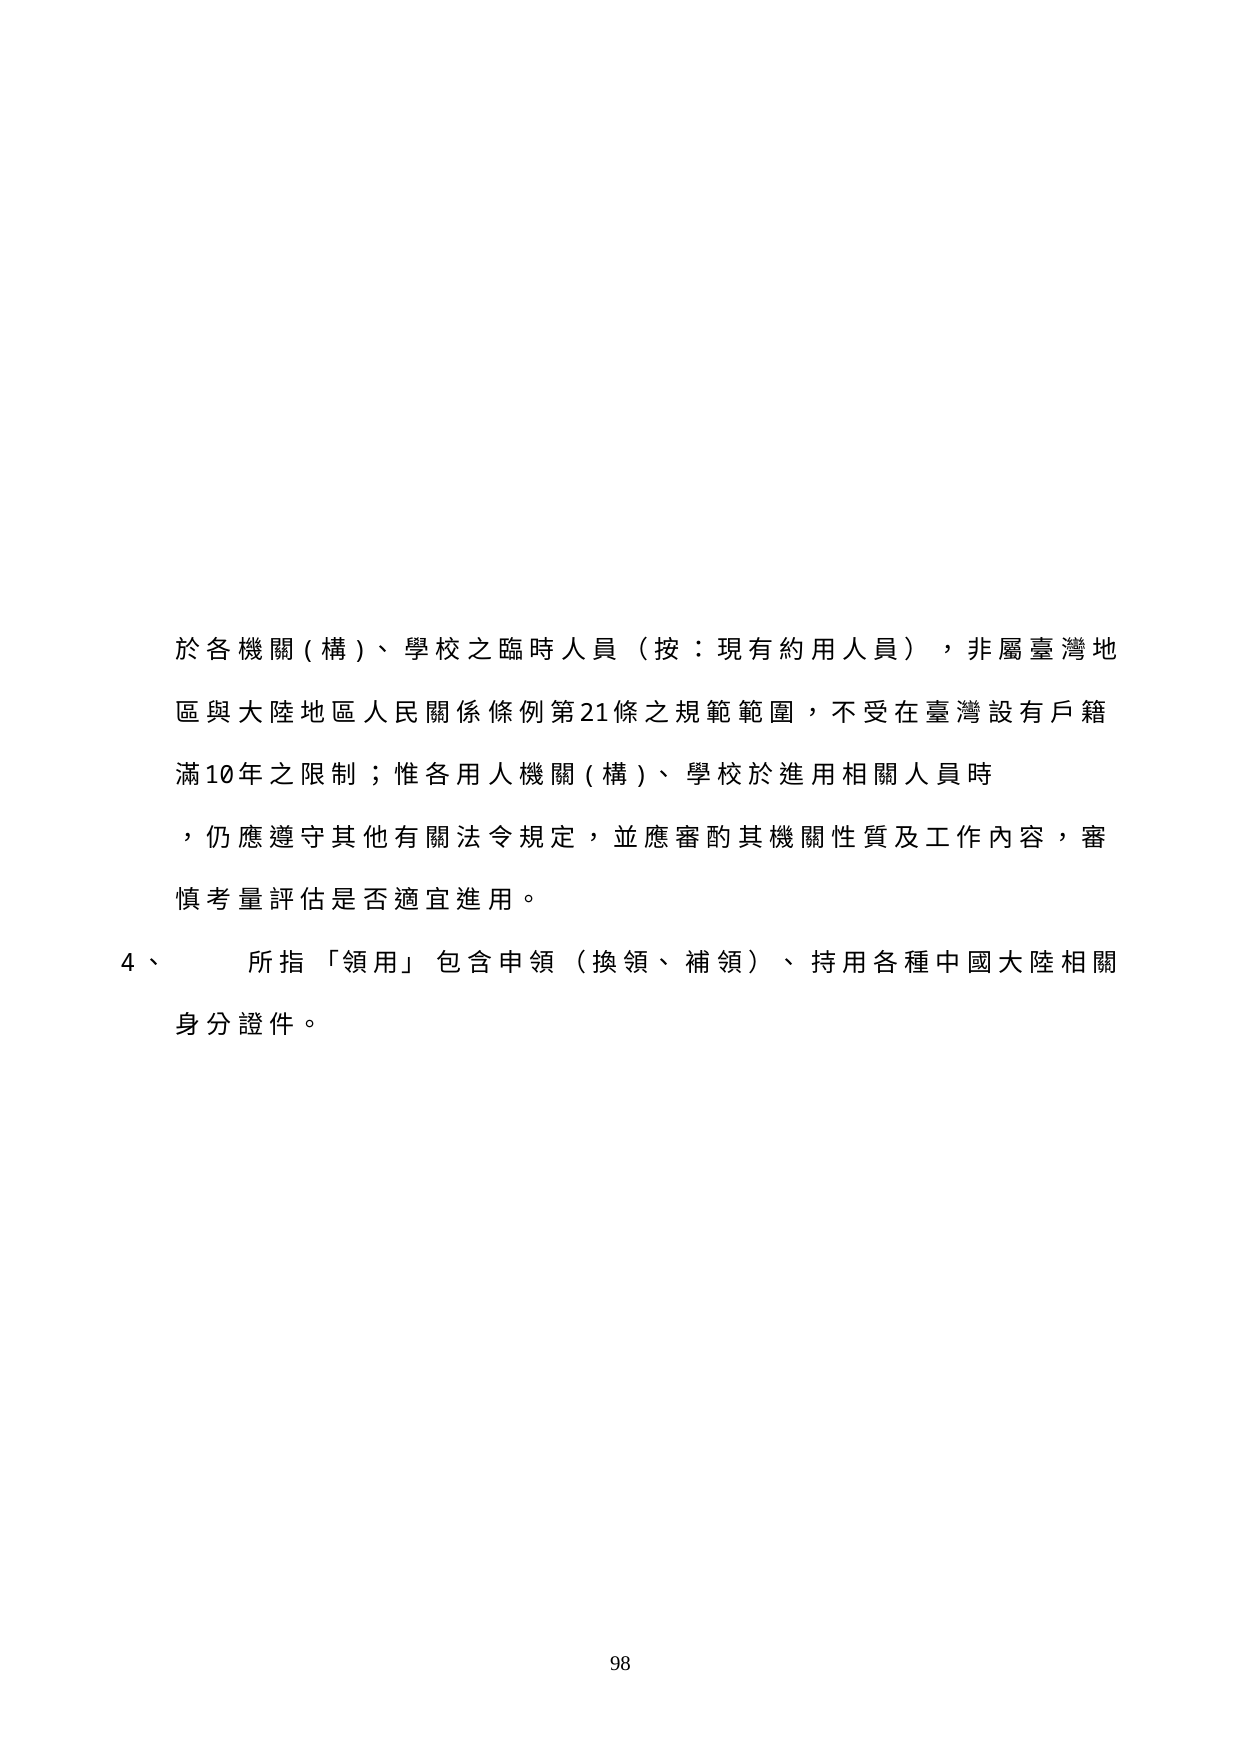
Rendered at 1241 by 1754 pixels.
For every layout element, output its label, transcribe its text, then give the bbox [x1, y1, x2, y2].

list 於各機關(構)、學校之臨時人員（按：現有約用人員），非屬臺灣地區與大陸地區人民關係條例第21條之規範範圍，不受在臺灣設有戶籍滿10年之限制；惟各用人機關(構)、學校於進用相關人員時 [120, 606, 1120, 794]
list 所指「領用」包含申領（換領、補領）、持用各種中國大陸相關身分證件。 [120, 919, 1120, 1044]
text ，仍應遵守其他有關法令規定，並應審酌其機關性質及工作內容，審慎考量評估是否適宜進用。 [170, 794, 1120, 919]
